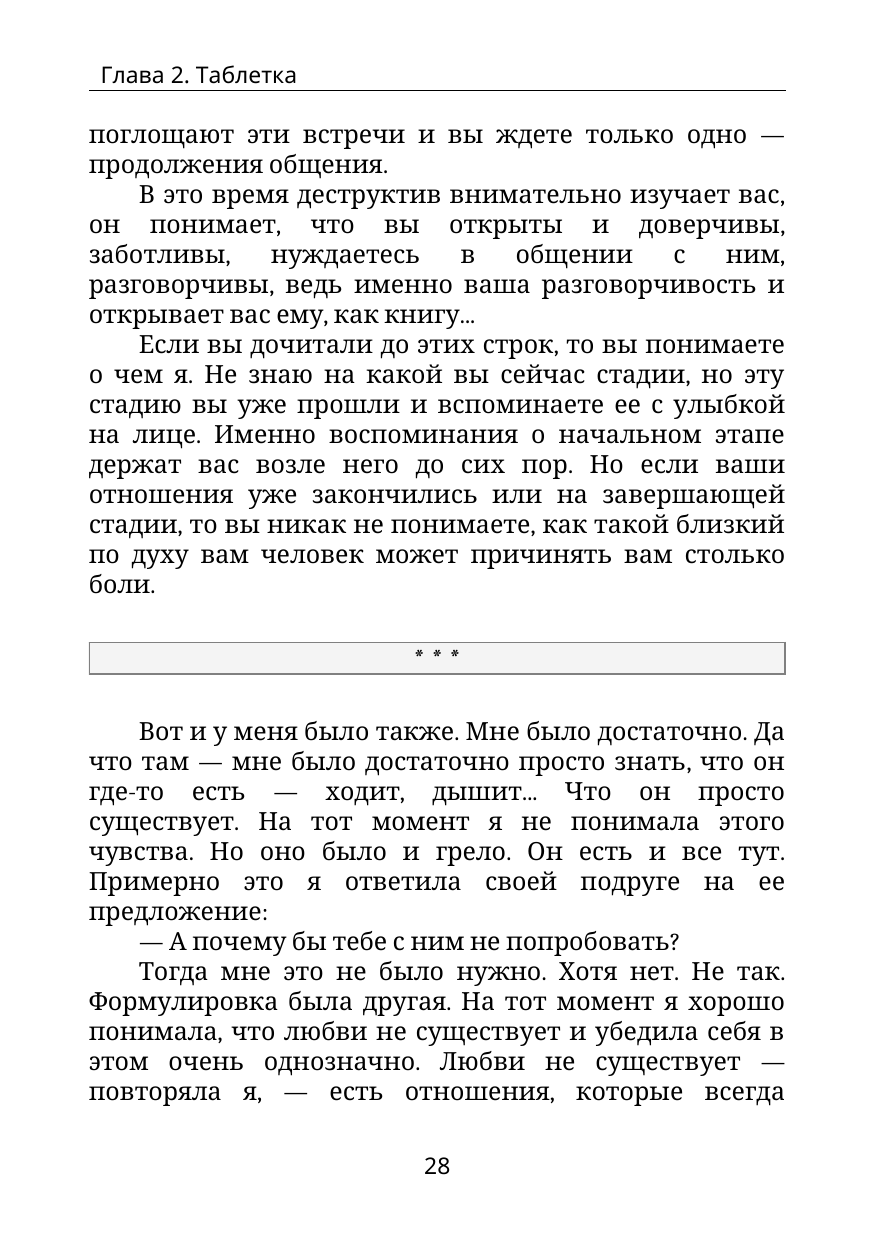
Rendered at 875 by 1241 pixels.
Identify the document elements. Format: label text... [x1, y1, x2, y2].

text В это время деструктив внимательно изучает вас, он понимает, что вы открыты и доверчивы, заботливы, нуждаетесь в общении с ним, разговорчивы, ведь именно ваша разговорчивость и открывает вас ему, как книгу... [88, 180, 786, 330]
text — А почему бы тебе с ним не попробовать? [88, 926, 786, 956]
text поглощают эти встречи и вы ждете только одно — продолжения общения. [88, 120, 786, 180]
subtitle * * * [90, 643, 784, 673]
text Тогда мне это не было нужно. Хотя нет. Не так. Формулировка была другая. На тот момент я хорошо понимала, что любви не существует и убедила себя в этом очень однозначно. Любви не существует — повторяла я, — есть отношения, которые всегда [88, 956, 786, 1106]
text Вот и у меня было также. Мне было достаточно. Да что там — мне было достаточно просто знать, что он где-то есть — ходит, дышит... Что он просто существует. На тот момент я не понимала этого чувства. Но оно было и грело. Он есть и все тут. Примерно это я ответила своей подруге на ее предложение: [88, 716, 786, 926]
text Если вы дочитали до этих строк, то вы понимаете о чем я. Не знаю на какой вы сейчас стадии, но эту стадию вы уже прошли и вспоминаете ее с улыбкой на лице. Именно воспоминания о начальном этапе держат вас возле него до сих пор. Но если ваши отношения уже закончились или на завершающей стадии, то вы никак не понимаете, как такой близкий по духу вам человек может причинять вам столько боли. [88, 330, 786, 600]
